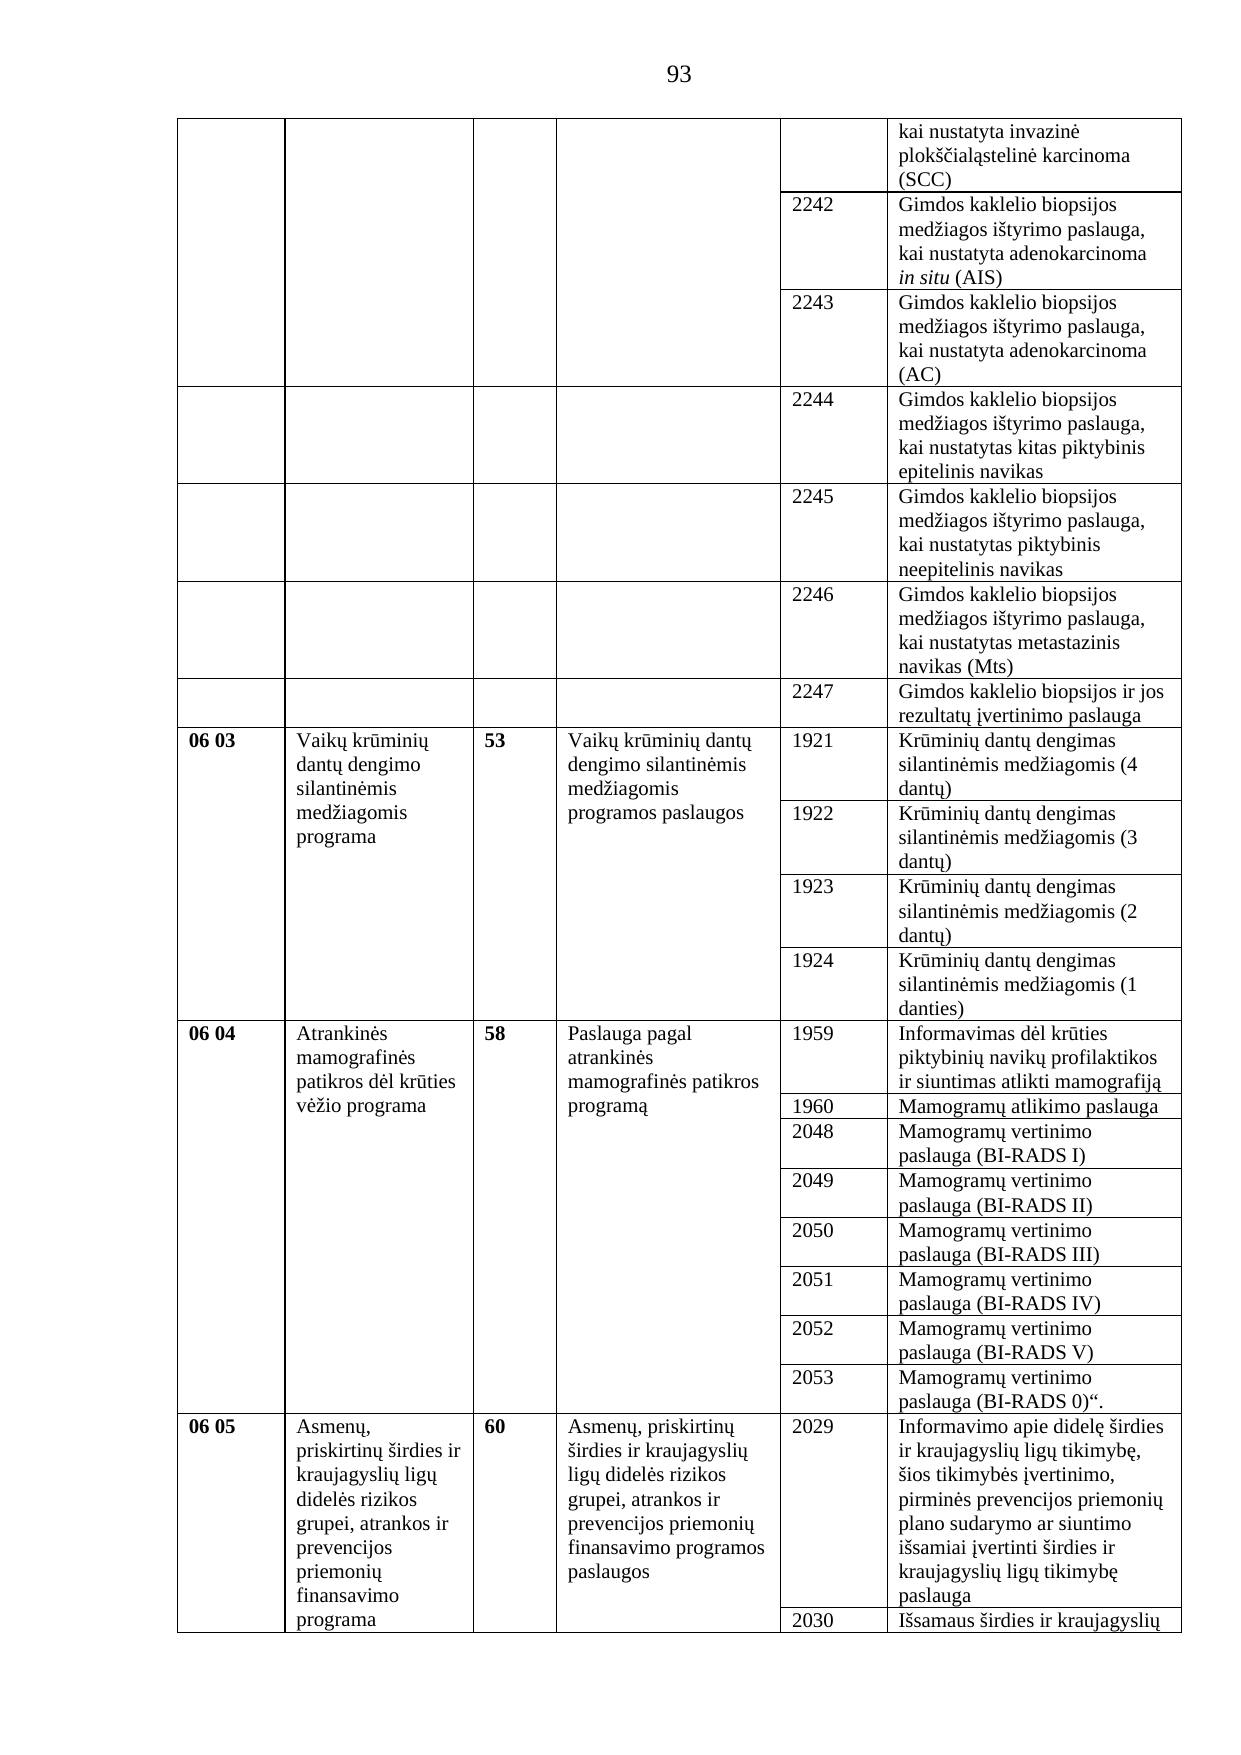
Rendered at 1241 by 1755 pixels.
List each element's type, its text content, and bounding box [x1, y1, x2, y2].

table_cell 1924 [781, 948, 887, 1020]
table_cell Mamogramų atlikimo paslauga [888, 1094, 1181, 1118]
table_cell [557, 387, 780, 483]
table_cell Krūminių dantų dengimas silantinėmis medžiagomis (3 dantų) [888, 801, 1181, 873]
table_cell 2052 [781, 1316, 887, 1364]
table_cell 1923 [781, 875, 887, 947]
table_cell 2049 [781, 1169, 887, 1217]
table_cell [557, 119, 780, 386]
table_cell Mamogramų vertinimo paslauga (BI-RADS III) [888, 1218, 1181, 1266]
table_cell 2053 [781, 1365, 887, 1413]
table_cell Mamogramų vertinimo paslauga (BI-RADS I) [888, 1119, 1181, 1167]
table_cell [178, 387, 284, 483]
table_cell Krūminių dantų dengimas silantinėmis medžiagomis (2 dantų) [888, 875, 1181, 947]
table_cell [286, 679, 473, 727]
table_cell 2246 [781, 582, 887, 678]
table_cell [474, 484, 556, 581]
table_cell [557, 679, 780, 727]
table_cell [178, 679, 284, 727]
table_cell Asmenų, priskirtinų širdies ir kraujagyslių ligų didelės rizikos grupei, atrankos ir prevencijos priemonių finansavimo programos paslaugos [557, 1414, 780, 1632]
table_cell 53 [474, 728, 556, 1020]
table_cell 2030 [781, 1608, 887, 1632]
table_cell Krūminių dantų dengimas silantinėmis medžiagomis (1 danties) [888, 948, 1181, 1020]
table_cell 1921 [781, 728, 887, 800]
table_cell Informavimas dėl krūties piktybinių navikų profilaktikos ir siuntimas atlikti mamografiją [888, 1021, 1181, 1093]
table_cell 06 04 [178, 1021, 284, 1413]
table_cell Mamogramų vertinimo paslauga (BI-RADS IV) [888, 1267, 1181, 1315]
table_cell [474, 582, 556, 678]
table_cell 2050 [781, 1218, 887, 1266]
table_cell 2247 [781, 679, 887, 727]
table_cell [557, 582, 780, 678]
table_cell [286, 387, 473, 483]
table_cell Gimdos kaklelio biopsijos medžiagos ištyrimo paslauga, kai nustatytas metastazinis navikas (Mts) [888, 582, 1181, 678]
table_cell [474, 119, 556, 386]
table_cell 2048 [781, 1119, 887, 1167]
table_cell Mamogramų vertinimo paslauga (BI-RADS II) [888, 1169, 1181, 1217]
table_cell 2243 [781, 290, 887, 386]
table_cell 06 03 [178, 728, 284, 1020]
table_cell [474, 387, 556, 483]
table_cell Paslauga pagal atrankinės mamografinės patikros programą [557, 1021, 780, 1413]
table_cell 1960 [781, 1094, 887, 1118]
table_cell [474, 679, 556, 727]
table_cell Gimdos kaklelio biopsijos medžiagos ištyrimo paslauga, kai nustatytas kitas piktybinis epitelinis navikas [888, 387, 1181, 483]
table_cell 2029 [781, 1414, 887, 1607]
table_cell Mamogramų vertinimo paslauga (BI-RADS 0)“. [888, 1365, 1181, 1413]
table_cell 58 [474, 1021, 556, 1413]
table_cell 1922 [781, 801, 887, 873]
table_cell Gimdos kaklelio biopsijos medžiagos ištyrimo paslauga, kai nustatyta adenokarcinoma (AC) [888, 290, 1181, 386]
table_cell Išsamaus širdies ir kraujagyslių [888, 1608, 1181, 1632]
table_cell Gimdos kaklelio biopsijos medžiagos ištyrimo paslauga, kai nustatytas piktybinis neepitelinis navikas [888, 484, 1181, 581]
table_cell Vaikų krūminių dantų dengimo silantinėmis medžiagomis programa [286, 728, 473, 1020]
table_cell 06 05 [178, 1414, 284, 1632]
table_cell [178, 582, 284, 678]
table_cell [178, 484, 284, 581]
table_cell Atrankinės mamografinės patikros dėl krūties vėžio programa [286, 1021, 473, 1413]
table_cell 2242 [781, 193, 887, 289]
table_cell Vaikų krūminių dantų dengimo silantinėmis medžiagomis programos paslaugos [557, 728, 780, 1020]
table_cell Informavimo apie didelę širdies ir kraujagyslių ligų tikimybę, šios tikimybės įvertinimo, pirminės prevencijos priemonių plano sudarymo ar siuntimo išsamiai įvertinti širdies ir kraujagyslių ligų tikimybę paslauga [888, 1414, 1181, 1607]
table_cell 60 [474, 1414, 556, 1632]
table_cell [781, 119, 887, 191]
table_cell Gimdos kaklelio biopsijos medžiagos ištyrimo paslauga, kai nustatyta adenokarcinoma in situ (AIS) [888, 193, 1181, 289]
table_cell Mamogramų vertinimo paslauga (BI-RADS V) [888, 1316, 1181, 1364]
table_cell [178, 119, 284, 386]
table_cell Asmenų, priskirtinų širdies ir kraujagyslių ligų didelės rizikos grupei, atrankos ir prevencijos priemonių finansavimo programa [286, 1414, 473, 1632]
table_cell 1959 [781, 1021, 887, 1093]
table_cell Krūminių dantų dengimas silantinėmis medžiagomis (4 dantų) [888, 728, 1181, 800]
table_cell kai nustatyta invazinė plokščialąstelinė karcinoma (SCC) [888, 119, 1181, 191]
table_cell Gimdos kaklelio biopsijos ir jos rezultatų įvertinimo paslauga [888, 679, 1181, 727]
table_cell 2051 [781, 1267, 887, 1315]
table_cell [557, 484, 780, 581]
table_cell 2244 [781, 387, 887, 483]
table_cell [286, 484, 473, 581]
table_cell [286, 119, 473, 386]
table_cell 2245 [781, 484, 887, 581]
table_cell [286, 582, 473, 678]
